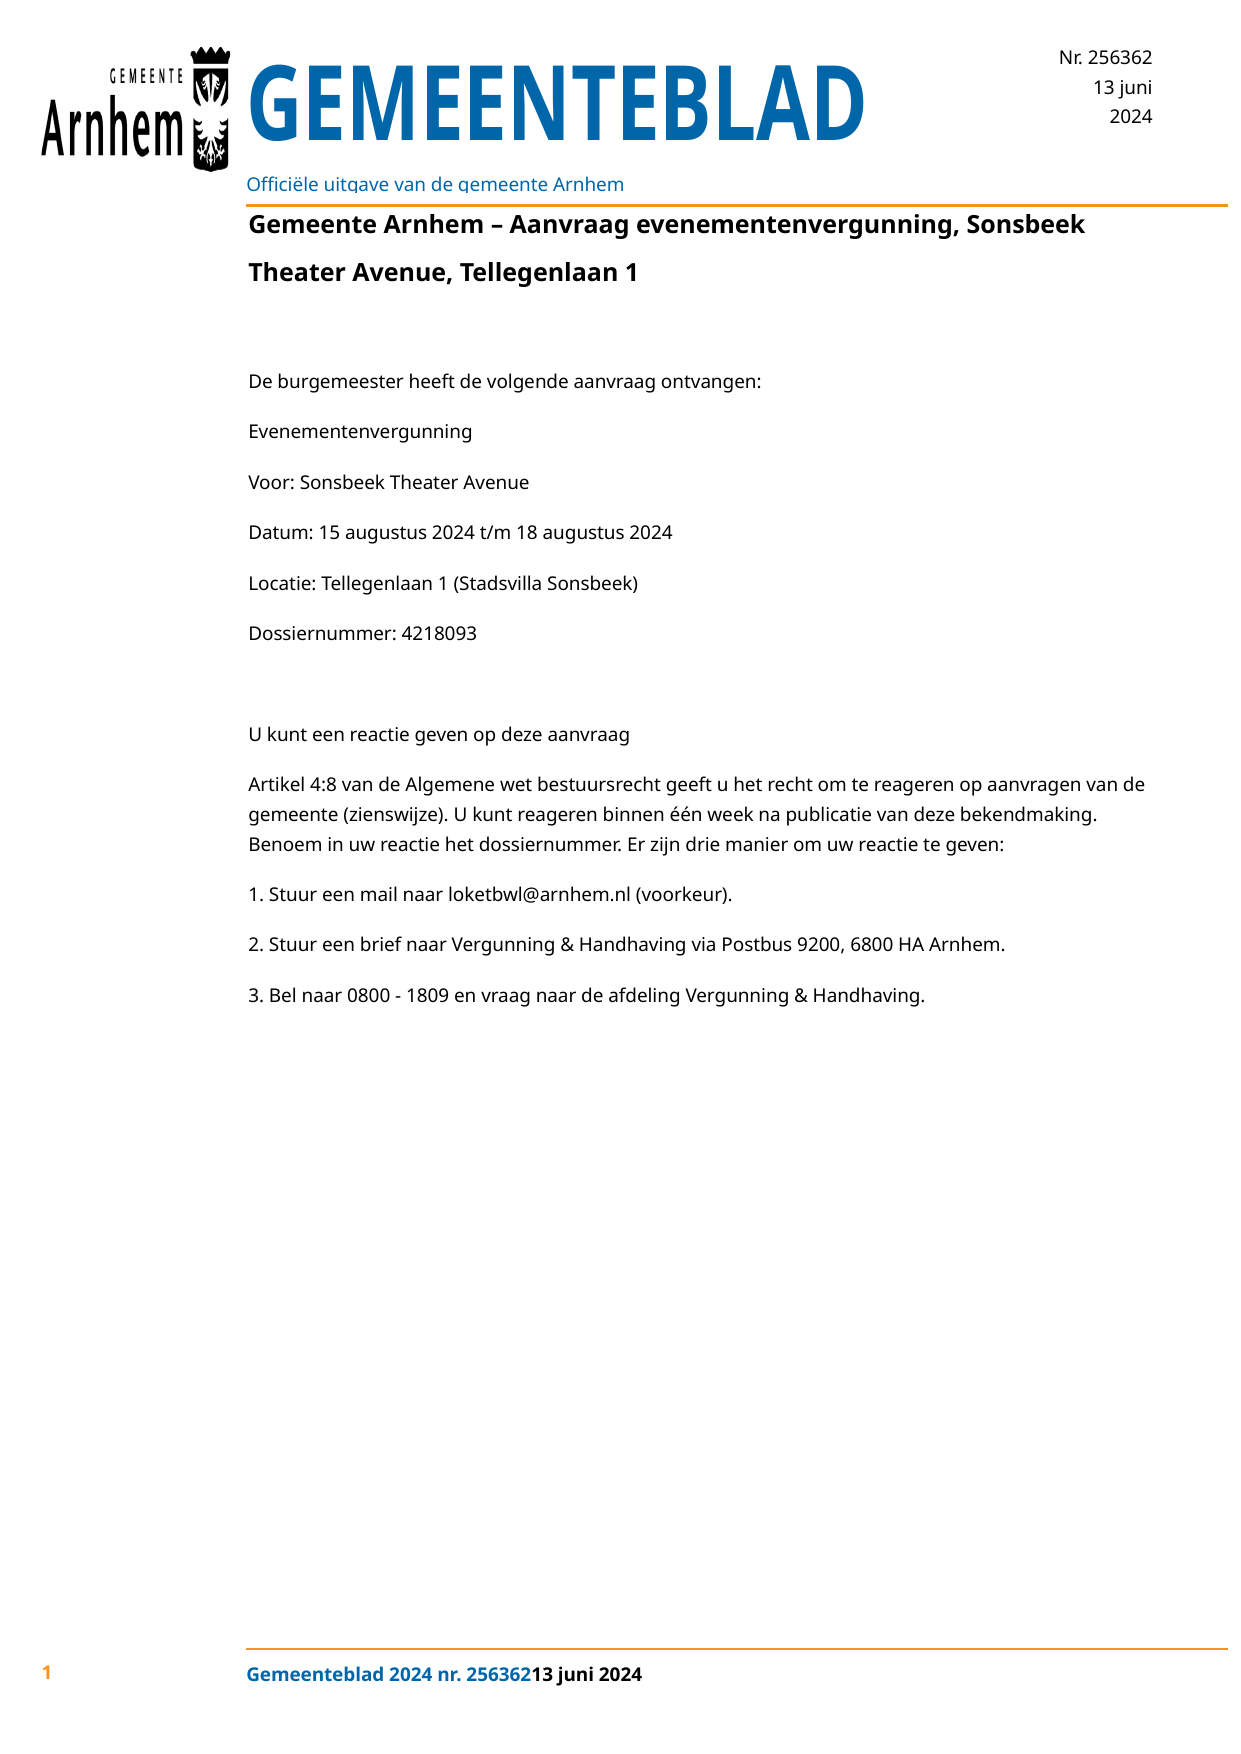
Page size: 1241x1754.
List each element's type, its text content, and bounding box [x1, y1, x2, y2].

text Evenementenvergunning [248, 419, 1152, 444]
text 1. Stuur een mail naar loketbwl@arnhem.nl (voorkeur). [248, 881, 1152, 907]
text De burgemeester heeft de volgende aanvraag ontvangen: [248, 368, 1152, 394]
text Locatie: Tellegenlaan 1 (Stadsvilla Sonsbeek) [248, 570, 1152, 596]
text Dossiernummer: 4218093 [248, 620, 1152, 646]
picture [41, 47, 231, 172]
text Datum: 15 augustus 2024 t/m 18 augustus 2024 [248, 519, 1152, 545]
text U kunt een reactie geven op deze aanvraag [248, 721, 1152, 747]
text 2. Stuur een brief naar Vergunning & Handhaving via Postbus 9200, 6800 HA Arnhem. [248, 932, 1152, 957]
text Voor: Sonsbeek Theater Avenue [248, 469, 1152, 495]
text Gemeente Arnhem – Aanvraag evenementenvergunning, Sonsbeek Theater Avenue, Tellegenlaan 1 [248, 207, 1152, 288]
text 3. Bel naar 0800 - 1809 en vraag naar de afdeling Vergunning & Handhaving. [248, 982, 1152, 1008]
text Artikel 4:8 van de Algemene wet bestuursrecht geeft u het recht om te reageren op aanvragen van de gemeente (zienswijze). U kunt reageren binnen één week na publicatie van deze bekendmaking. Benoem in uw reactie het dossiernummer. Er zijn drie manier om uw reactie te geven: [248, 772, 1152, 857]
